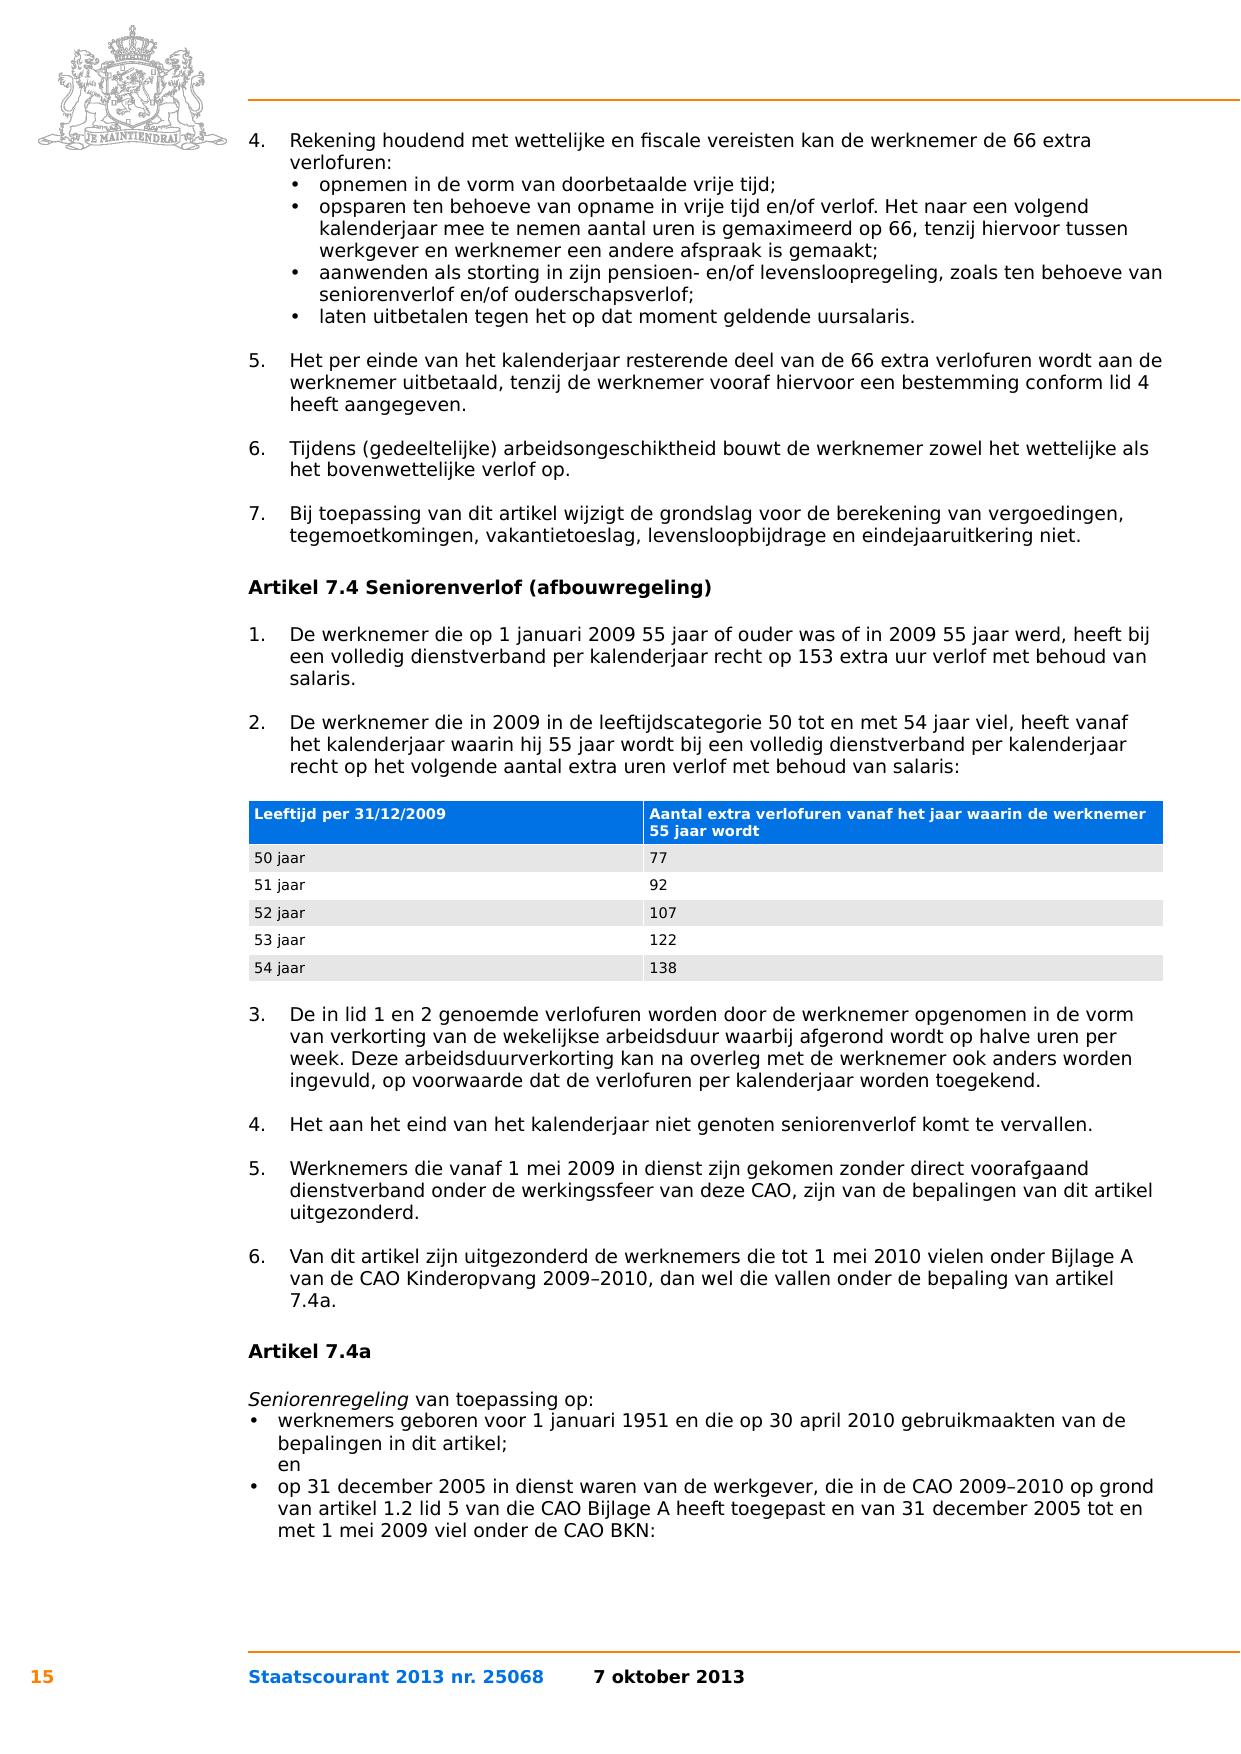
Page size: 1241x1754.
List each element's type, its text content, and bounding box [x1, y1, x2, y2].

table_cell 51 jaar [249, 873, 643, 899]
text en [277, 1454, 1163, 1476]
text • werknemers geboren voor 1 januari 1951 en die op 30 april 2010 gebruikmaakten van de bepalingen in dit artikel; [248, 1410, 1163, 1454]
text • opsparen ten behoeve van opname in vrije tijd en/of verlof. Het naar een volgend kalenderjaar mee te nemen aantal uren is gemaximeerd op 66, tenzij hiervoor tussen werkgever en werknemer een andere afspraak is gemaakt; [289, 196, 1163, 262]
subtitle Artikel 7.4 Seniorenverlof (afbouwregeling) [248, 577, 1163, 599]
table_cell 138 [644, 955, 1163, 981]
picture [38, 25, 227, 150]
text • opnemen in de vorm van doorbetaalde vrije tijd; [289, 174, 1163, 196]
text • op 31 december 2005 in dienst waren van de werkgever, die in de CAO 2009–2010 op grond van artikel 1.2 lid 5 van die CAO Bijlage A heeft toegepast en van 31 december 2005 tot en met 1 mei 2009 viel onder de CAO BKN: [248, 1476, 1163, 1542]
text 6. Van dit artikel zijn uitgezonderd de werknemers die tot 1 mei 2010 vielen onder Bijlage A van de CAO Kinderopvang 2009–2010, dan wel die vallen onder de bepaling van artikel 7.4a. [248, 1246, 1163, 1311]
text • aanwenden als storting in zijn pensioen- en/of levensloopregeling, zoals ten behoeve van seniorenverlof en/of ouderschapsverlof; [289, 262, 1163, 306]
subtitle Artikel 7.4a [248, 1341, 1163, 1363]
table_cell 77 [644, 845, 1163, 872]
text Seniorenregeling van toepassing op: [248, 1388, 1163, 1410]
table_cell 122 [644, 928, 1163, 954]
text 3. De in lid 1 en 2 genoemde verlofuren worden door de werknemer opgenomen in de vorm van verkorting van de wekelijkse arbeidsduur waarbij afgerond wordt op halve uren per week. Deze arbeidsduurverkorting kan na overleg met de werknemer ook anders worden ingevuld, op voorwaarde dat de verlofuren per kalenderjaar worden toegekend. [248, 1004, 1163, 1092]
text 4. Rekening houdend met wettelijke en fiscale vereisten kan de werknemer de 66 extra verlofuren: [248, 130, 1163, 174]
table_header Aantal extra verlofuren vanaf het jaar waarin de werknemer 55 jaar wordt [644, 801, 1163, 844]
text 5. Het per einde van het kalenderjaar resterende deel van de 66 extra verlofuren wordt aan de werknemer uitbetaald, tenzij de werknemer vooraf hiervoor een bestemming conform lid 4 heeft aangegeven. [248, 349, 1163, 416]
text 6. Tijdens (gedeeltelijke) arbeidsongeschiktheid bouwt de werknemer zowel het wettelijke als het bovenwettelijke verlof op. [248, 437, 1163, 481]
text 5. Werknemers die vanaf 1 mei 2009 in dienst zijn gekomen zonder direct voorafgaand dienstverband onder de werkingssfeer van deze CAO, zijn van de bepalingen van dit artikel uitgezonderd. [248, 1158, 1163, 1224]
table_cell 107 [644, 900, 1163, 926]
table_cell 92 [644, 873, 1163, 899]
text • laten uitbetalen tegen het op dat moment geldende uursalaris. [289, 306, 1163, 328]
text 4. Het aan het eind van het kalenderjaar niet genoten seniorenverlof komt te vervallen. [248, 1114, 1163, 1136]
table_cell 54 jaar [249, 955, 643, 981]
text 1. De werknemer die op 1 januari 2009 55 jaar of ouder was of in 2009 55 jaar werd, heeft bij een volledig dienstverband per kalenderjaar recht op 153 extra uur verlof met behoud van salaris. [248, 624, 1163, 690]
table_header Leeftijd per 31/12/2009 [249, 801, 643, 844]
text 2. De werknemer die in 2009 in de leeftijdscategorie 50 tot en met 54 jaar viel, heeft vanaf het kalenderjaar waarin hij 55 jaar wordt bij een volledig dienstverband per kalenderjaar recht op het volgende aantal extra uren verlof met behoud van salaris: [248, 712, 1163, 778]
text 7. Bij toepassing van dit artikel wijzigt de grondslag voor de berekening van vergoedingen, tegemoetkomingen, vakantietoeslag, levensloopbijdrage en eindejaaruitkering niet. [248, 503, 1163, 547]
table_cell 50 jaar [249, 845, 643, 872]
table_cell 52 jaar [249, 900, 643, 926]
table_cell 53 jaar [249, 928, 643, 954]
